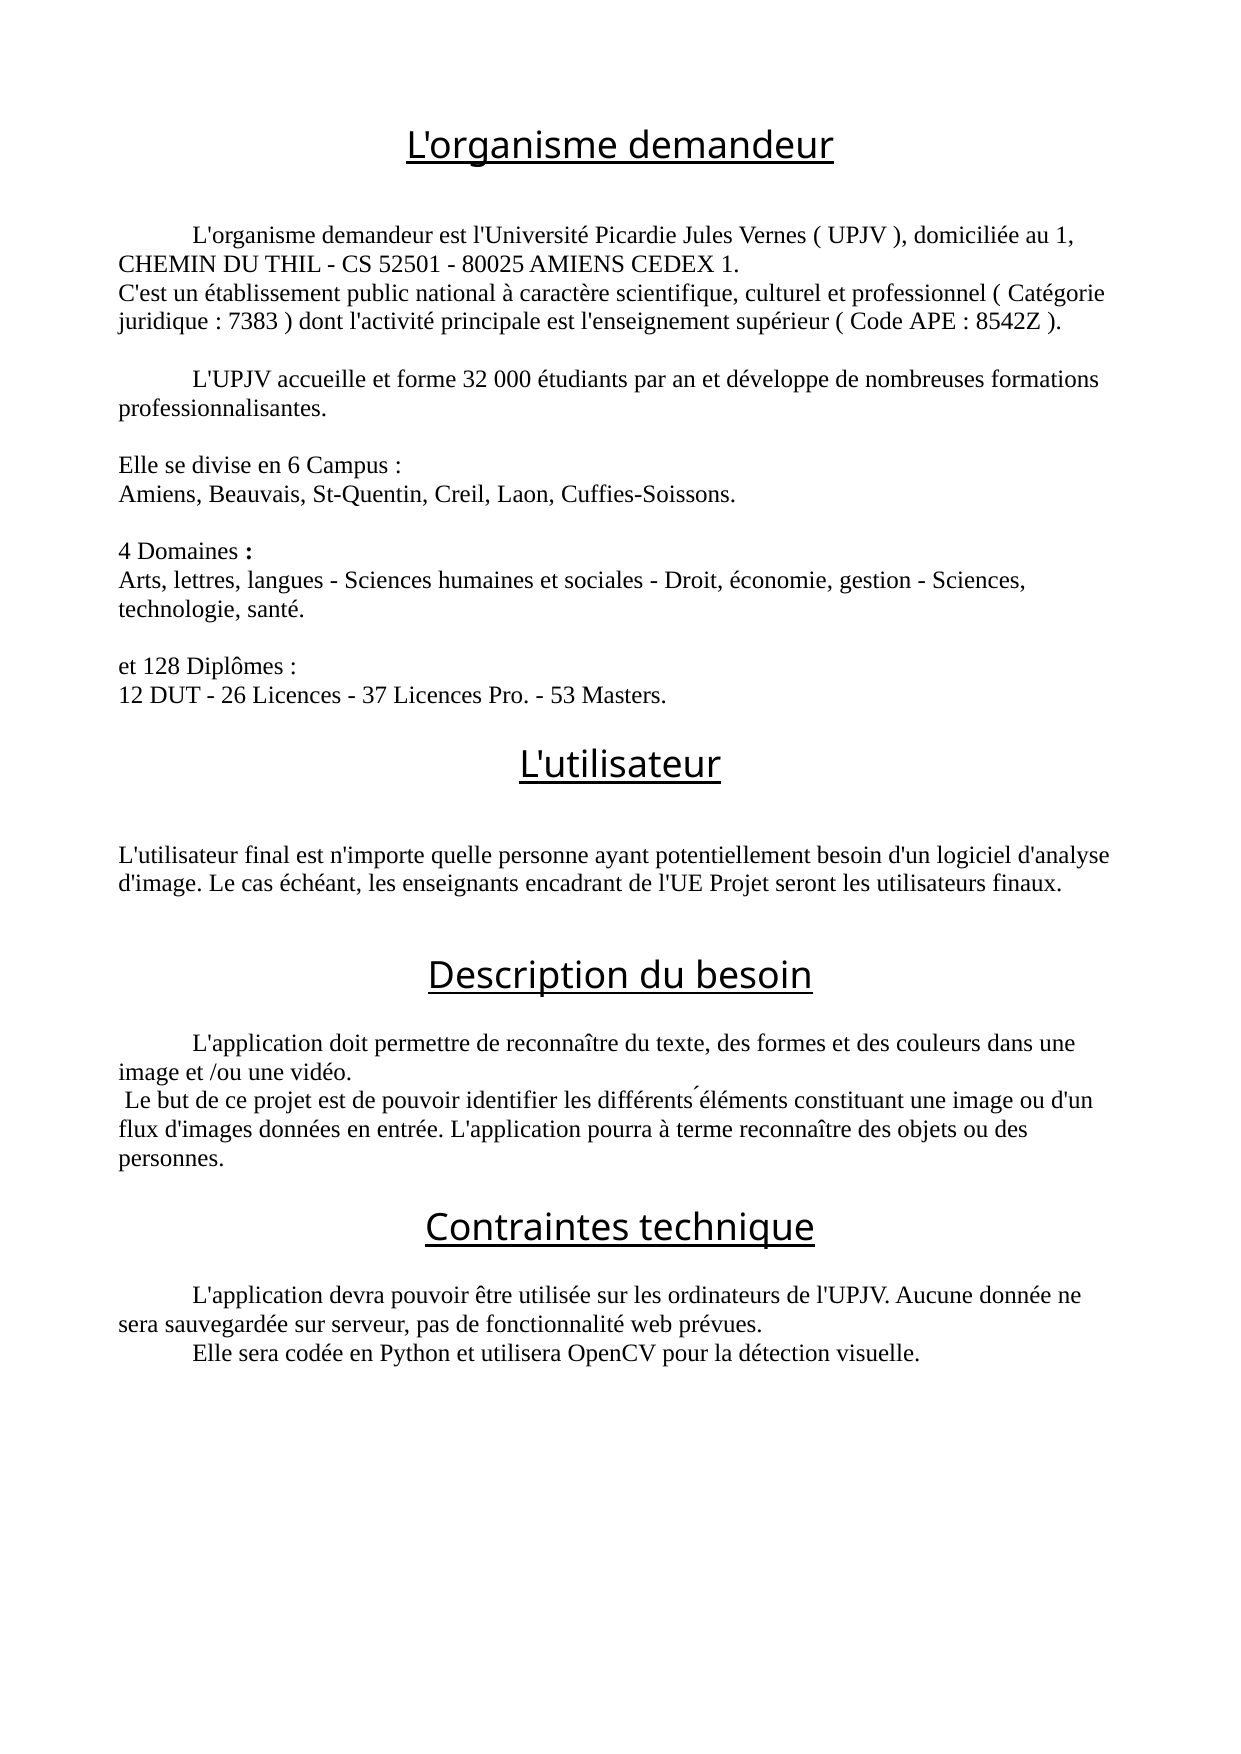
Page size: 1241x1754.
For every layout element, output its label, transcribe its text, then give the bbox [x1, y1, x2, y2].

text L'application devra pouvoir être utilisée sur les ordinateurs de l'UPJV. Aucune donnée ne sera sauvegardée sur serveur, pas de fonctionnalité web prévues. [118, 1280, 1122, 1338]
text L'utilisateur final est n'importe quelle personne ayant potentiellement besoin d'un logiciel d'analyse d'image. Le cas échéant, les enseignants encadrant de l'UE Projet seront les utilisateurs finaux. [118, 840, 1122, 897]
text L'organisme demandeur [118, 118, 1122, 169]
text et 128 Diplômes : 12 DUT - 26 Licences - 37 Licences Pro. - 53 Masters. [118, 651, 1122, 709]
text L'application doit permettre de reconnaître du texte, des formes et des couleurs dans une image et /ou une vidéo. [118, 1028, 1122, 1086]
text Elle sera codée en Python et utilisera OpenCV pour la détection visuelle. [118, 1338, 1122, 1367]
text Description du besoin [118, 948, 1122, 999]
text Elle se divise en 6 Campus : Amiens, Beauvais, St-Quentin, Creil, Laon, Cuffies-Soissons. [118, 450, 1122, 508]
text 4 Domaines : Arts, lettres, langues - Sciences humaines et sociales - Droit, économie, gestion - Sciences, technologie, santé. [118, 536, 1122, 623]
text Contraintes technique [118, 1201, 1122, 1252]
text L'organisme demandeur est l'Université Picardie Jules Vernes ( UPJV ), domiciliée au 1, CHEMIN DU THIL - CS 52501 - 80025 AMIENS CEDEX 1. C'est un établissement public national à caractère scientifique, culturel et professionnel ( Catégorie juridique : 7383 ) dont l'activité principale est l'enseignement supérieur ( Code APE : 8542Z ). L'UPJV accueille et forme 32 000 étudiants par an et développe de nombreuses formations professionnalisantes. [118, 220, 1122, 421]
text L'utilisateur [118, 738, 1122, 789]
text Le but de ce projet est de pouvoir identifier les différents ́éléments constituant une image ou d'un flux d'images données en entrée. L'application pourra à terme reconnaître des objets ou des personnes. [118, 1086, 1122, 1172]
